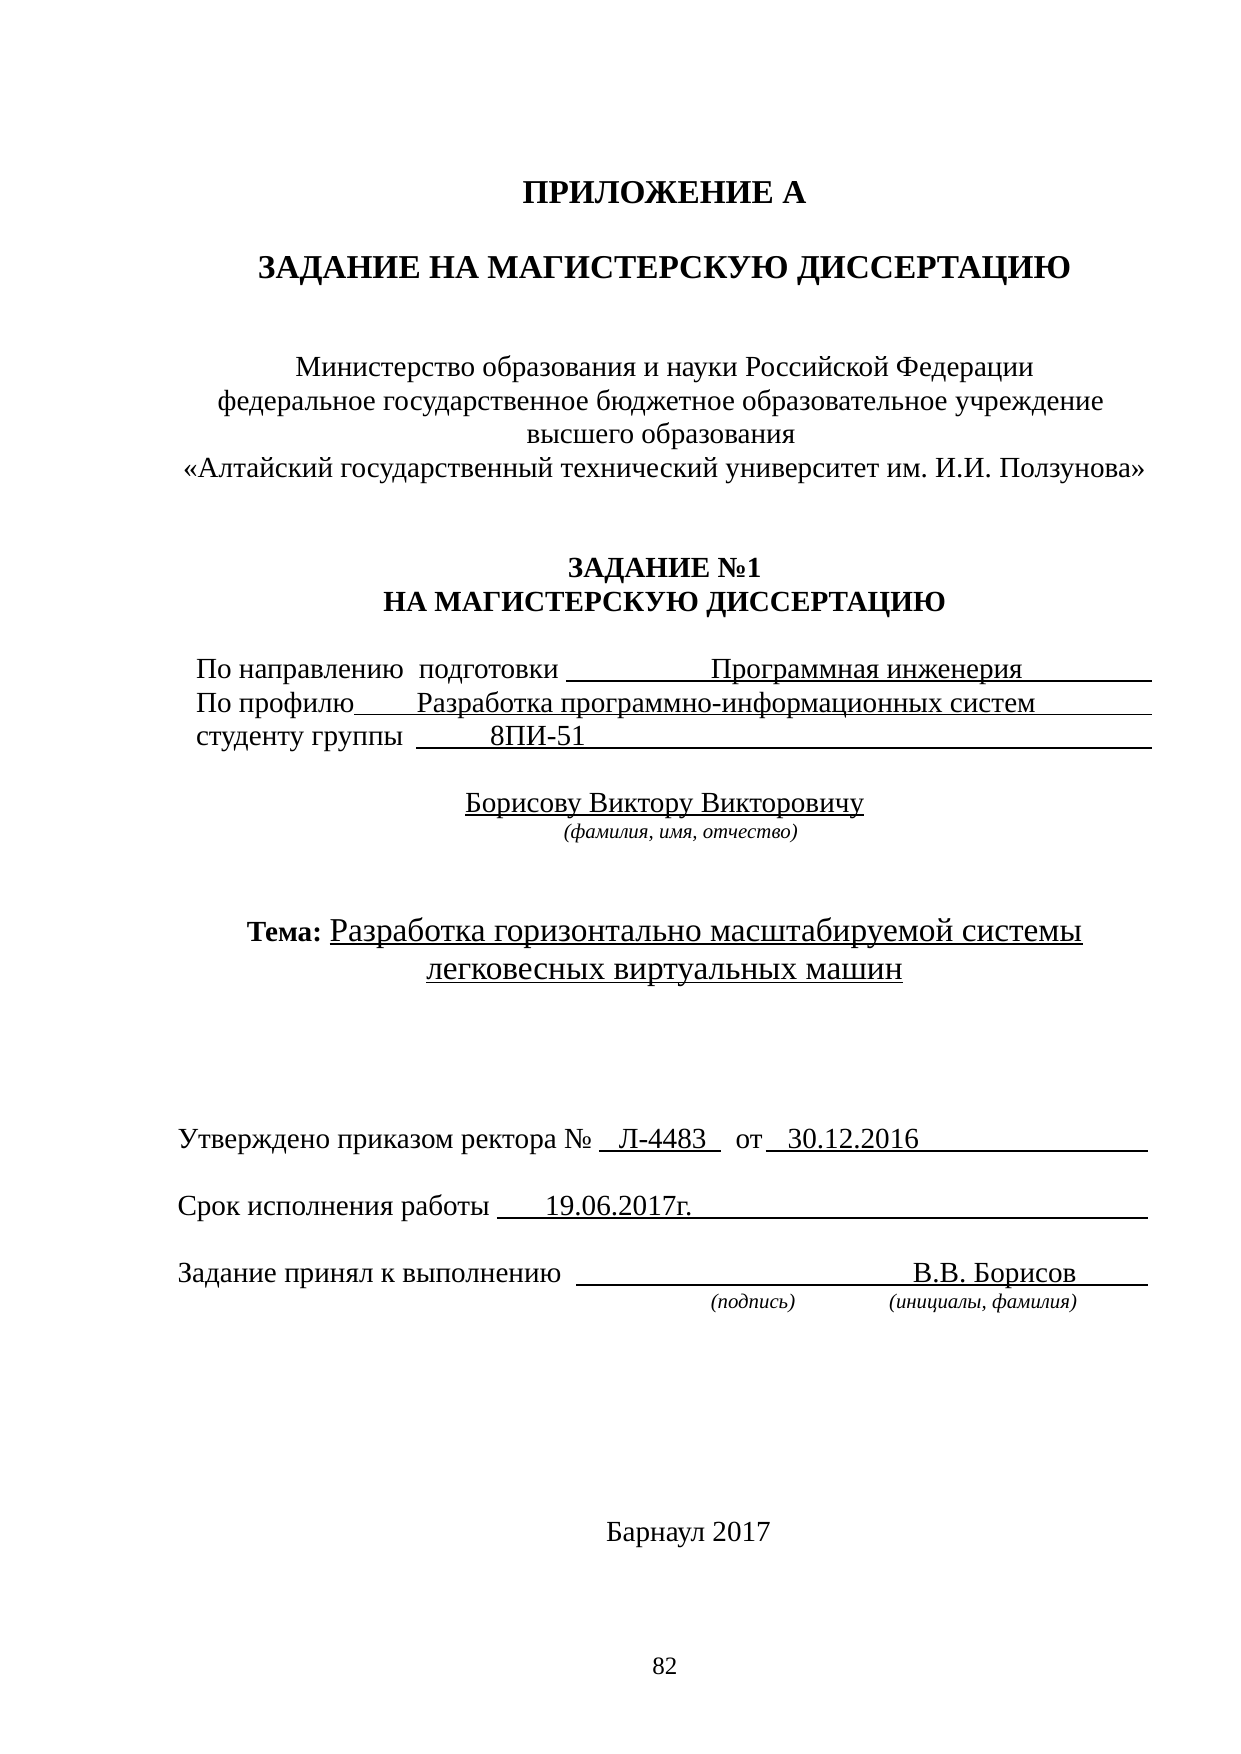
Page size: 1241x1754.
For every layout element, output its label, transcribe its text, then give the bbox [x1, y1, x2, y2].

text Срок исполнения работы 19.06.2017г. [177, 1188, 1152, 1222]
text Тема: Разработка горизонтально масштабируемой системы легковесных виртуальных машин [177, 910, 1152, 987]
text По направлению подготовки Программная инженерия [177, 651, 1152, 685]
text Утверждено приказом ректора № Л-4483 от 30.12.2016 [177, 1121, 1152, 1154]
text Задание принял к выполнению В.В. Борисов [177, 1255, 1152, 1289]
text федеральное государственное бюджетное образовательное учреждение [177, 383, 1152, 416]
text По профилю Разработка программно-информационных систем [177, 685, 1152, 718]
text (фамилия, имя, отчество) [177, 819, 1152, 843]
text студенту группы 8ПИ-51 [177, 718, 1152, 752]
text ЗАДАНИЕ №1 [177, 551, 1152, 584]
subtitle ЗАДАНИЕ НА МАГИСТЕРСКУЮ ДИССЕРТАЦИЮ [177, 248, 1152, 286]
text Борисову Виктору Викторовичу [177, 785, 1152, 819]
subtitle ПРИЛОЖЕНИЕ А [177, 172, 1152, 210]
text НА МАГИСТЕРСКУЮ ДИССЕРТАЦИЮ [177, 584, 1152, 618]
text Министерство образования и науки Российской Федерации [177, 349, 1152, 383]
text (подпись) (инициалы, фамилия) [177, 1289, 1152, 1313]
text Барнаул 2017 [177, 1514, 1152, 1547]
text «Алтайский государственный технический университет им. И.И. Ползунова» [177, 450, 1152, 483]
text высшего образования [177, 416, 1152, 450]
